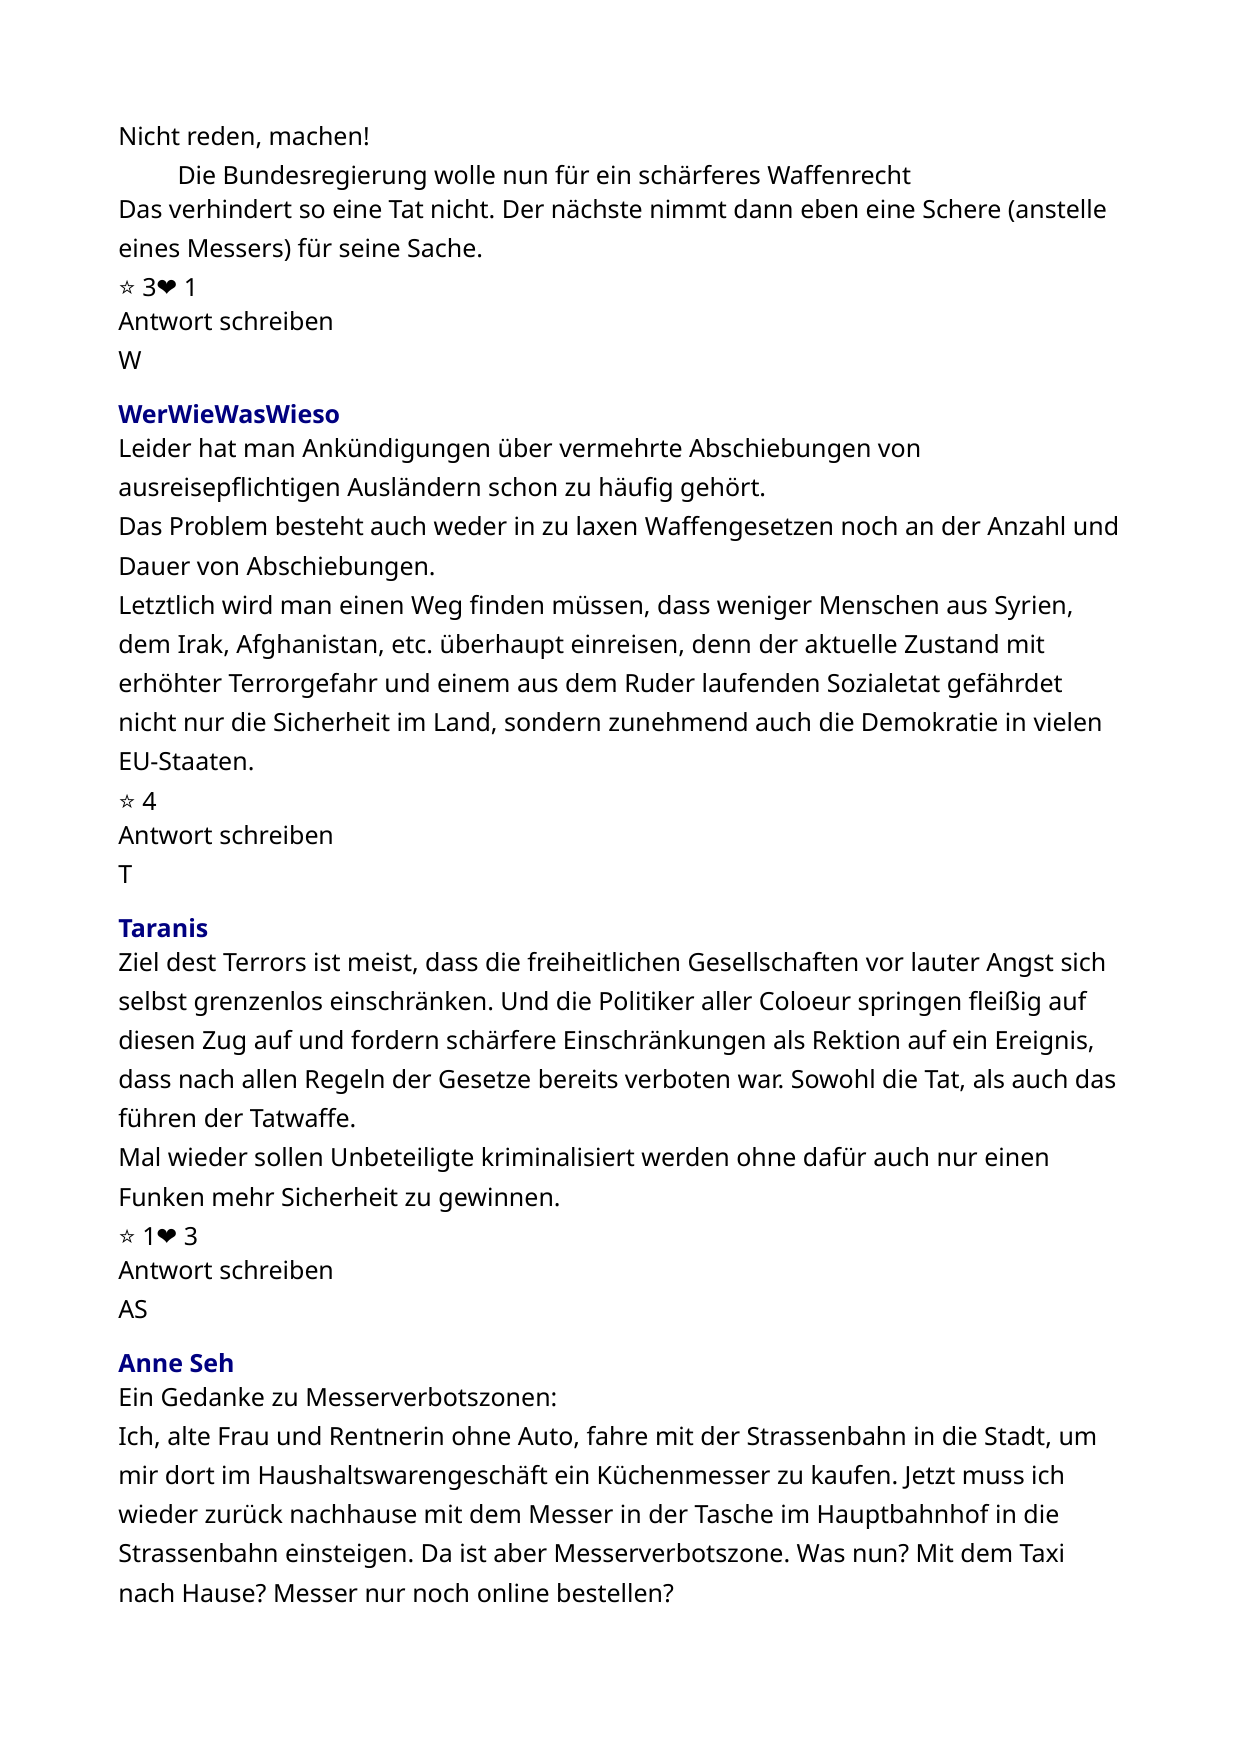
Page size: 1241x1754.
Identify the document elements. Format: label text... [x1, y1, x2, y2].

text Leider hat man Ankündigungen über vermehrte Abschiebungen von ausreisepflichtigen Ausländern schon zu häufig gehört. [118, 431, 1122, 504]
text Antwort schreiben [118, 817, 1122, 851]
text Letztlich wird man einen Weg finden müssen, dass weniger Menschen aus Syrien, dem Irak, Afghanistan, etc. überhaupt einreisen, denn der aktuelle Zustand mit erhöhter Terrorgefahr und einem aus dem Ruder laufenden Sozialetat gefährdet nicht nur die Sicherheit im Land, sondern zunehmend auch die Demokratie in vielen EU-Staaten. [118, 587, 1122, 778]
subtitle WerWieWasWieso [118, 397, 1122, 431]
text ⭐️ 4 [118, 783, 1122, 817]
text ⭐️ 3❤️ 1 [118, 270, 1122, 304]
text Antwort schreiben [118, 304, 1122, 338]
subtitle Taranis [118, 910, 1122, 944]
text Das Problem besteht auch weder in zu laxen Waffengesetzen noch an der Anzahl und Dauer von Abschiebungen. [118, 509, 1122, 582]
text ⭐️ 1❤️ 3 [118, 1218, 1122, 1252]
text AS [118, 1292, 1122, 1326]
text Antwort schreiben [118, 1252, 1122, 1287]
text T [118, 856, 1122, 891]
text Das verhindert so eine Tat nicht. Der nächste nimmt dann eben eine Schere (anstelle eines Messers) für seine Sache. [118, 191, 1122, 264]
text Nicht reden, machen! [118, 118, 1122, 152]
subtitle Anne Seh [118, 1345, 1122, 1379]
text Ein Gedanke zu Messerverbotszonen: [118, 1379, 1122, 1413]
text Die Bundesregierung wolle nun für ein schärferes Waffenrecht [177, 157, 1063, 191]
text Ziel dest Terrors ist meist, dass die freiheitlichen Gesellschaften vor lauter Angst sich selbst grenzenlos einschränken. Und die Politiker aller Coloeur springen fleißig auf diesen Zug auf und fordern schärfere Einschränkungen als Rektion auf ein Ereignis, dass nach allen Regeln der Gesetze bereits verboten war. Sowohl die Tat, als auch das führen der Tatwaffe. [118, 944, 1122, 1135]
text Mal wieder sollen Unbeteiligte kriminalisiert werden ohne dafür auch nur einen Funken mehr Sicherheit zu gewinnen. [118, 1140, 1122, 1213]
text W [118, 343, 1122, 377]
text Ich, alte Frau und Rentnerin ohne Auto, fahre mit der Strassenbahn in die Stadt, um mir dort im Haushaltswarengeschäft ein Küchenmesser zu kaufen. Jetzt muss ich wieder zurück nachhause mit dem Messer in der Tasche im Hauptbahnhof in die Strassenbahn einsteigen. Da ist aber Messerverbotszone. Was nun? Mit dem Taxi nach Hause? Messer nur noch online bestellen? [118, 1419, 1122, 1609]
